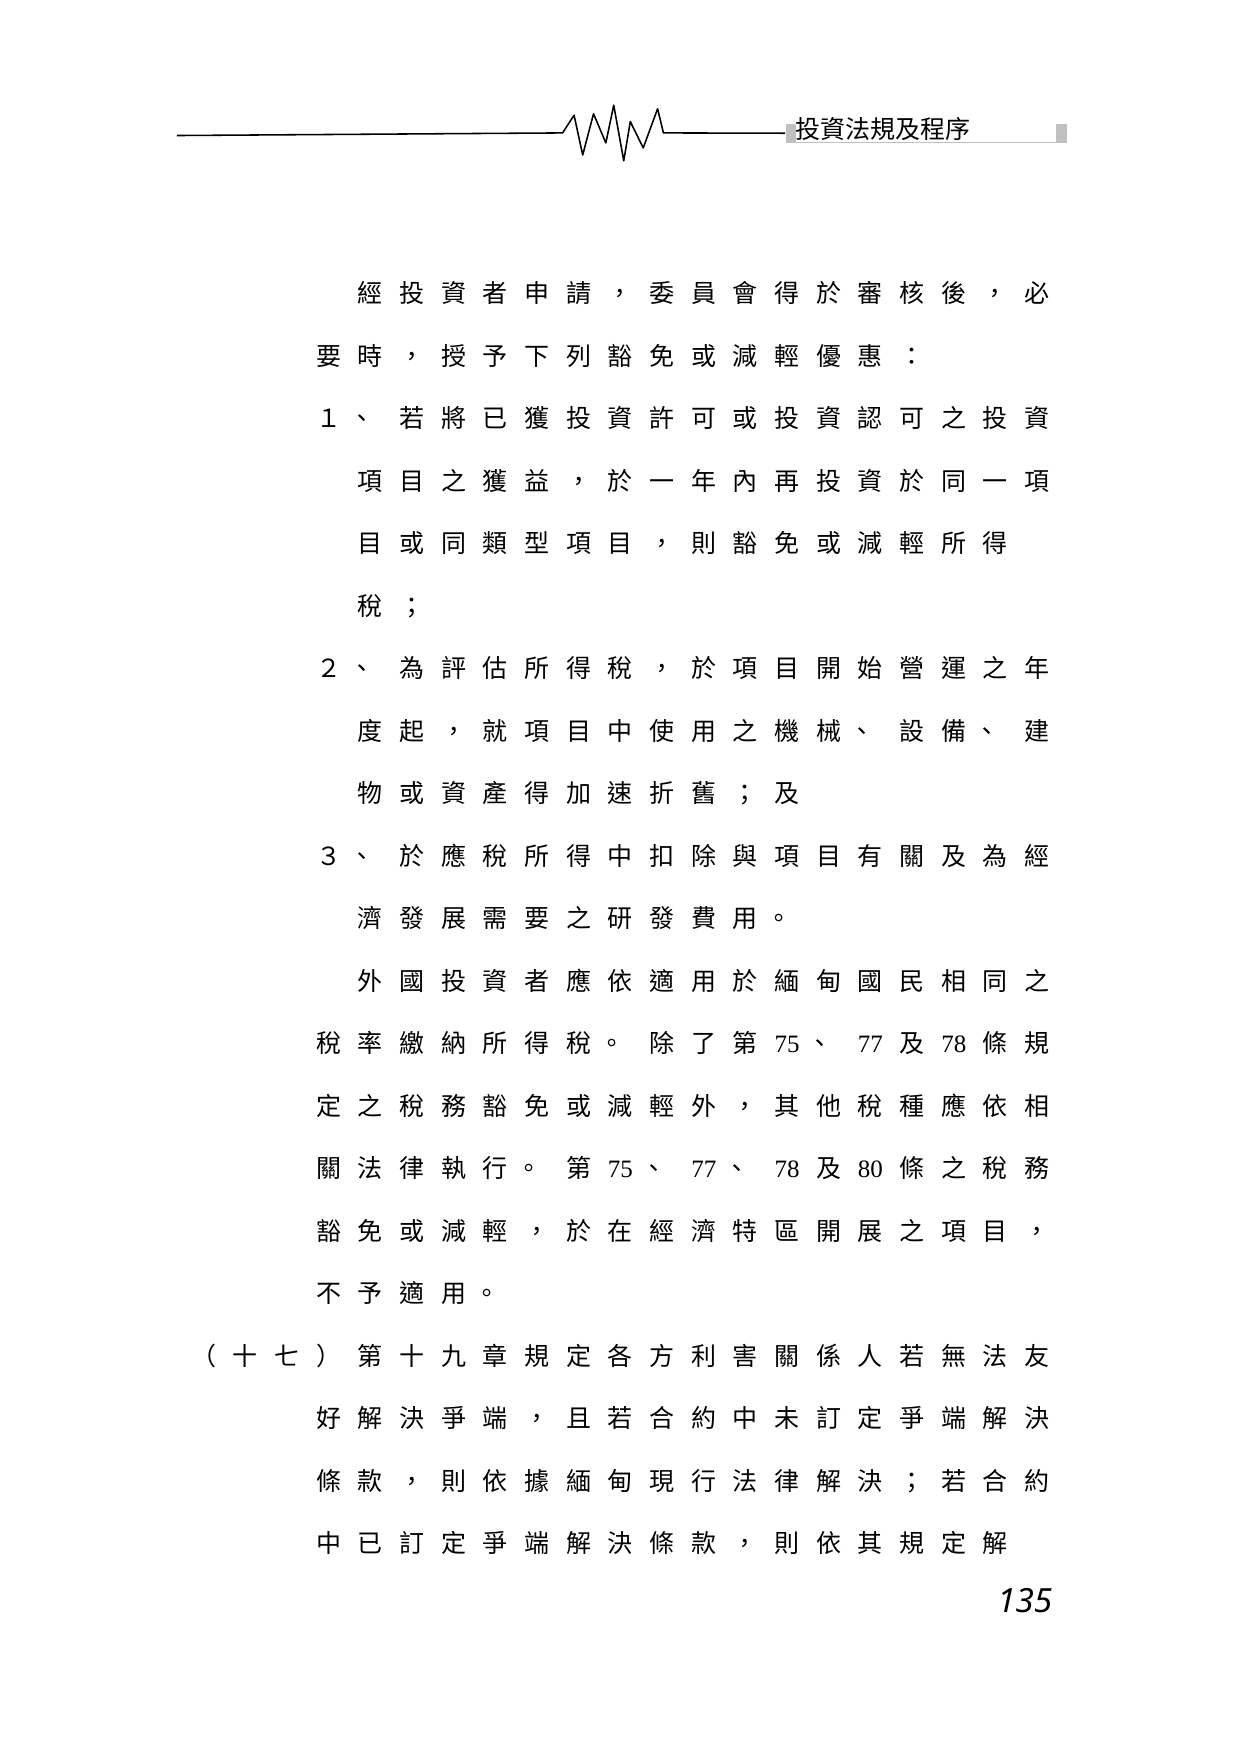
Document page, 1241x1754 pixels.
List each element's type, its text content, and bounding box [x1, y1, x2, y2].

text ３、於應稅所得中扣除與項目有關及為經濟發展需要之研發費用。 [281, 813, 1058, 938]
text （十七）第十九章規定各方利害關係人若無法友好解決爭端，且若合約中未訂定爭端解決條款，則依據緬甸現行法律解決；若合約中已訂定爭端解決條款，則依其規定解 [183, 1313, 1058, 1563]
text 外國投資者應依適用於緬甸國民相同之稅率繳納所得稅。除了第75、77及78條規定之稅務豁免或減輕外，其他稅種應依相關法律執行。第75、77、78及80條之稅務豁免或減輕，於在經濟特區開展之項目，不予適用。 [281, 938, 1058, 1313]
text １、若將已獲投資許可或投資認可之投資項目之獲益，於一年內再投資於同一項目或同類型項目，則豁免或減輕所得稅； [281, 375, 1058, 625]
text 經投資者申請，委員會得於審核後，必要時，授予下列豁免或減輕優惠： [281, 250, 1058, 375]
text ２、為評估所得稅，於項目開始營運之年度起，就項目中使用之機械、設備、建物或資產得加速折舊；及 [281, 625, 1058, 813]
